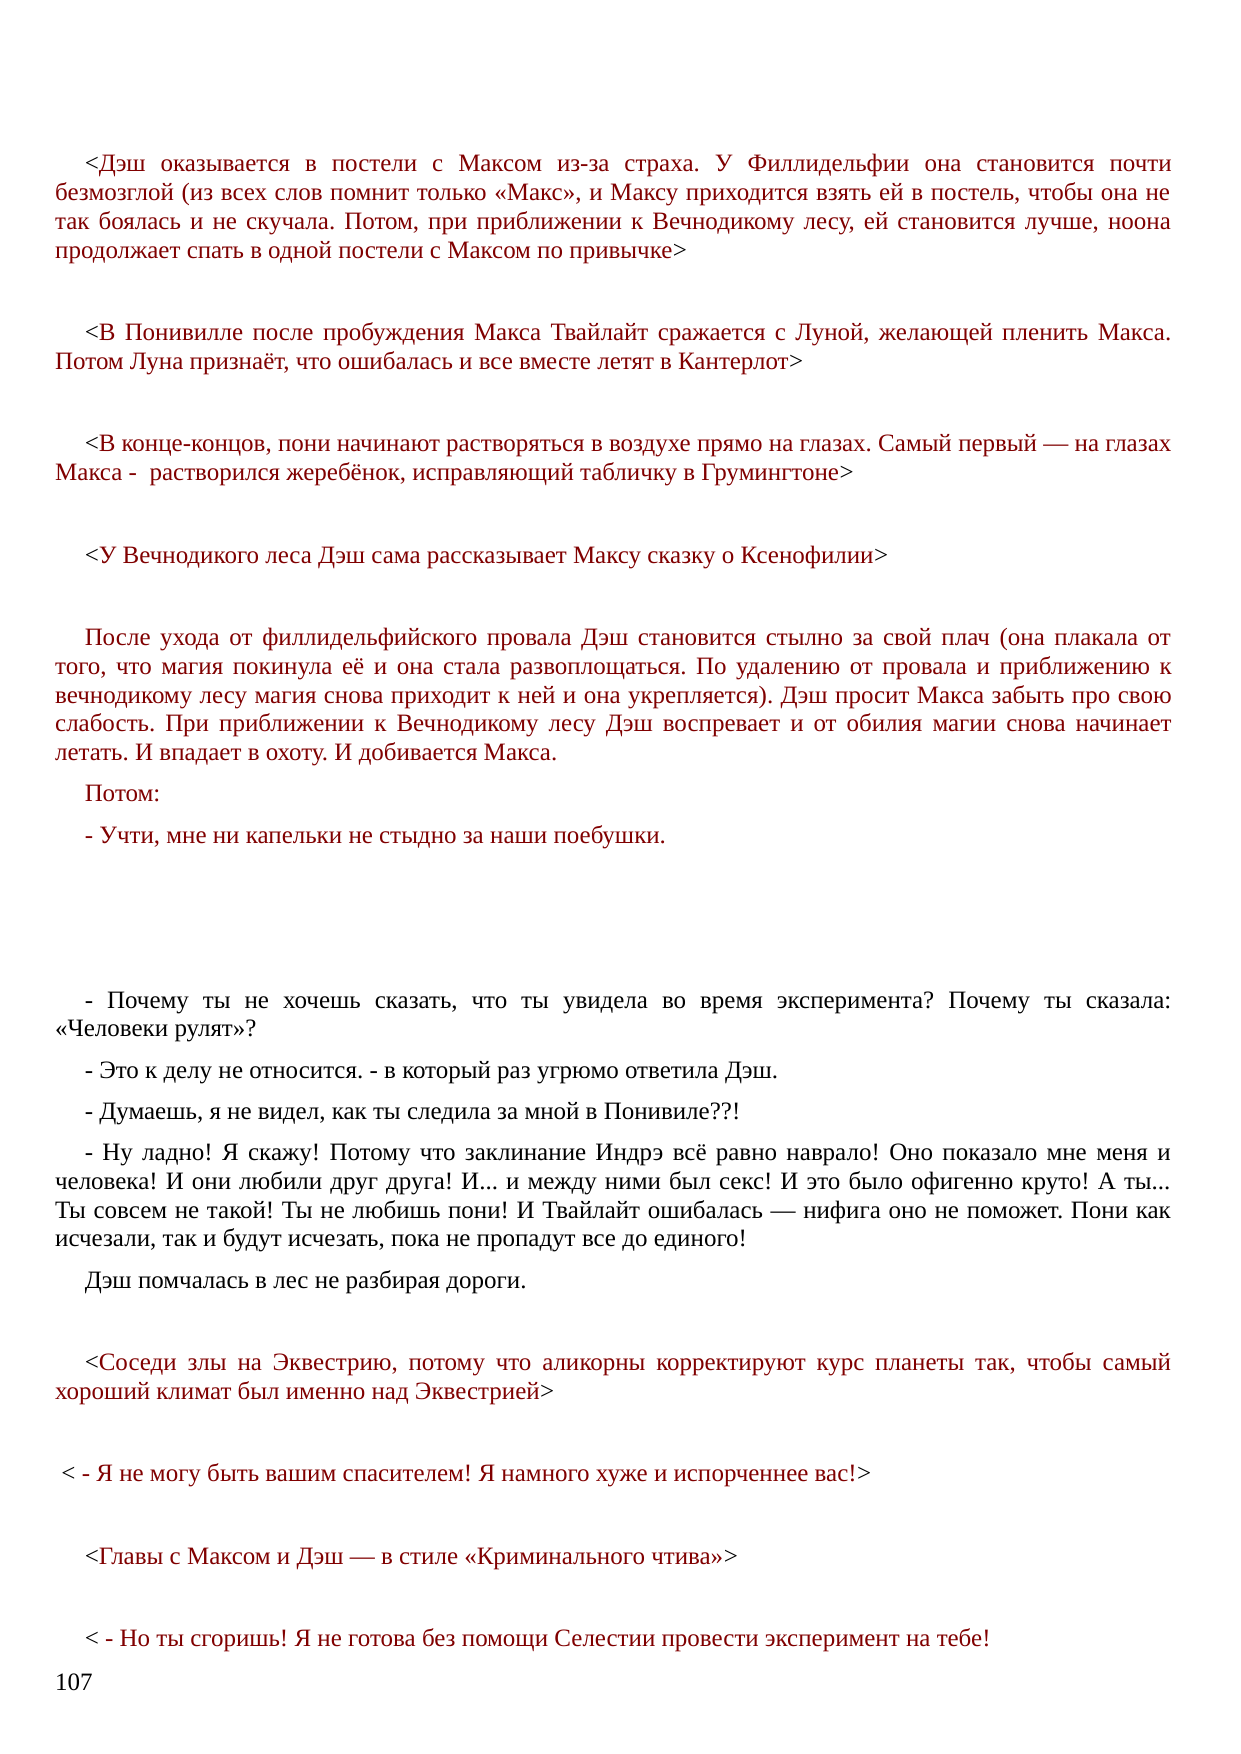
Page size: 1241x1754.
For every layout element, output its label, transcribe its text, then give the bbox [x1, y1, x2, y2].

text <У Вечнодикого леса Дэш сама рассказывает Максу сказку о Ксенофилии> [55, 540, 1173, 568]
text <Соседи злы на Эквестрию, потому что аликорны корректируют курс планеты так, чтобы самый хороший климат был именно над Эквестрией> [55, 1347, 1173, 1405]
text - Учти, мне ни капельки не стыдно за наши поебушки. [55, 820, 1173, 848]
text <В Понивилле после пробуждения Макса Твайлайт сражается с Луной, желающей пленить Макса. Потом Луна признаёт, что ошибалась и все вместе летят в Кантерлот> [55, 317, 1173, 375]
text - Думаешь, я не видел, как ты следила за мной в Понивиле??! [55, 1096, 1173, 1125]
text Дэш помчалась в лес не разбирая дороги. [55, 1265, 1173, 1293]
text < - Я не могу быть вашим спасителем! Я намного хуже и испорченнее вас!> [55, 1458, 1173, 1487]
text - Ну ладно! Я скажу! Потому что заклинание Индрэ всё равно наврало! Оно показало мне меня и человека! И они любили друг друга! И... и между ними был секс! И это было офигенно круто! А ты... Ты совсем не такой! Ты не любишь пони! И Твайлайт ошибалась — нифига оно не поможет. Пони как исчезали, так и будут исчезать, пока не пропадут все до единого! [55, 1137, 1173, 1252]
text <В конце-концов, пони начинают растворяться в воздухе прямо на глазах. Самый первый — на глазах Макса - растворился жеребёнок, исправляющий табличку в Грумингтоне> [55, 428, 1173, 486]
text Потом: [55, 778, 1173, 807]
text <Главы с Максом и Дэш — в стиле «Криминального чтива»> [55, 1541, 1173, 1570]
text - Почему ты не хочешь сказать, что ты увидела во время эксперимента? Почему ты сказала: «Человеки рулят»? [55, 985, 1173, 1042]
text - Это к делу не относится. - в который раз угрюмо ответила Дэш. [55, 1055, 1173, 1083]
text <Дэш оказывается в постели с Максом из-за страха. У Филлидельфии она становится почти безмозглой (из всех слов помнит только «Макс», и Максу приходится взять ей в постель, чтобы она не так боялась и не скучала. Потом, при приближении к Вечнодикому лесу, ей становится лучше, ноона продолжает спать в одной постели с Максом по привычке> [55, 148, 1173, 263]
text < - Но ты сгоришь! Я не готова без помощи Селестии провести эксперимент на тебе! [55, 1623, 1173, 1652]
text После ухода от филлидельфийского провала Дэш становится стылно за свой плач (она плакала от того, что магия покинула её и она стала развоплощаться. По удалению от провала и приближению к вечнодикому лесу магия снова приходит к ней и она укрепляется). Дэш просит Макса забыть про свою слабость. При приближении к Вечнодикому лесу Дэш воспревает и от обилия магии снова начинает летать. И впадает в охоту. И добивается Макса. [55, 622, 1173, 766]
